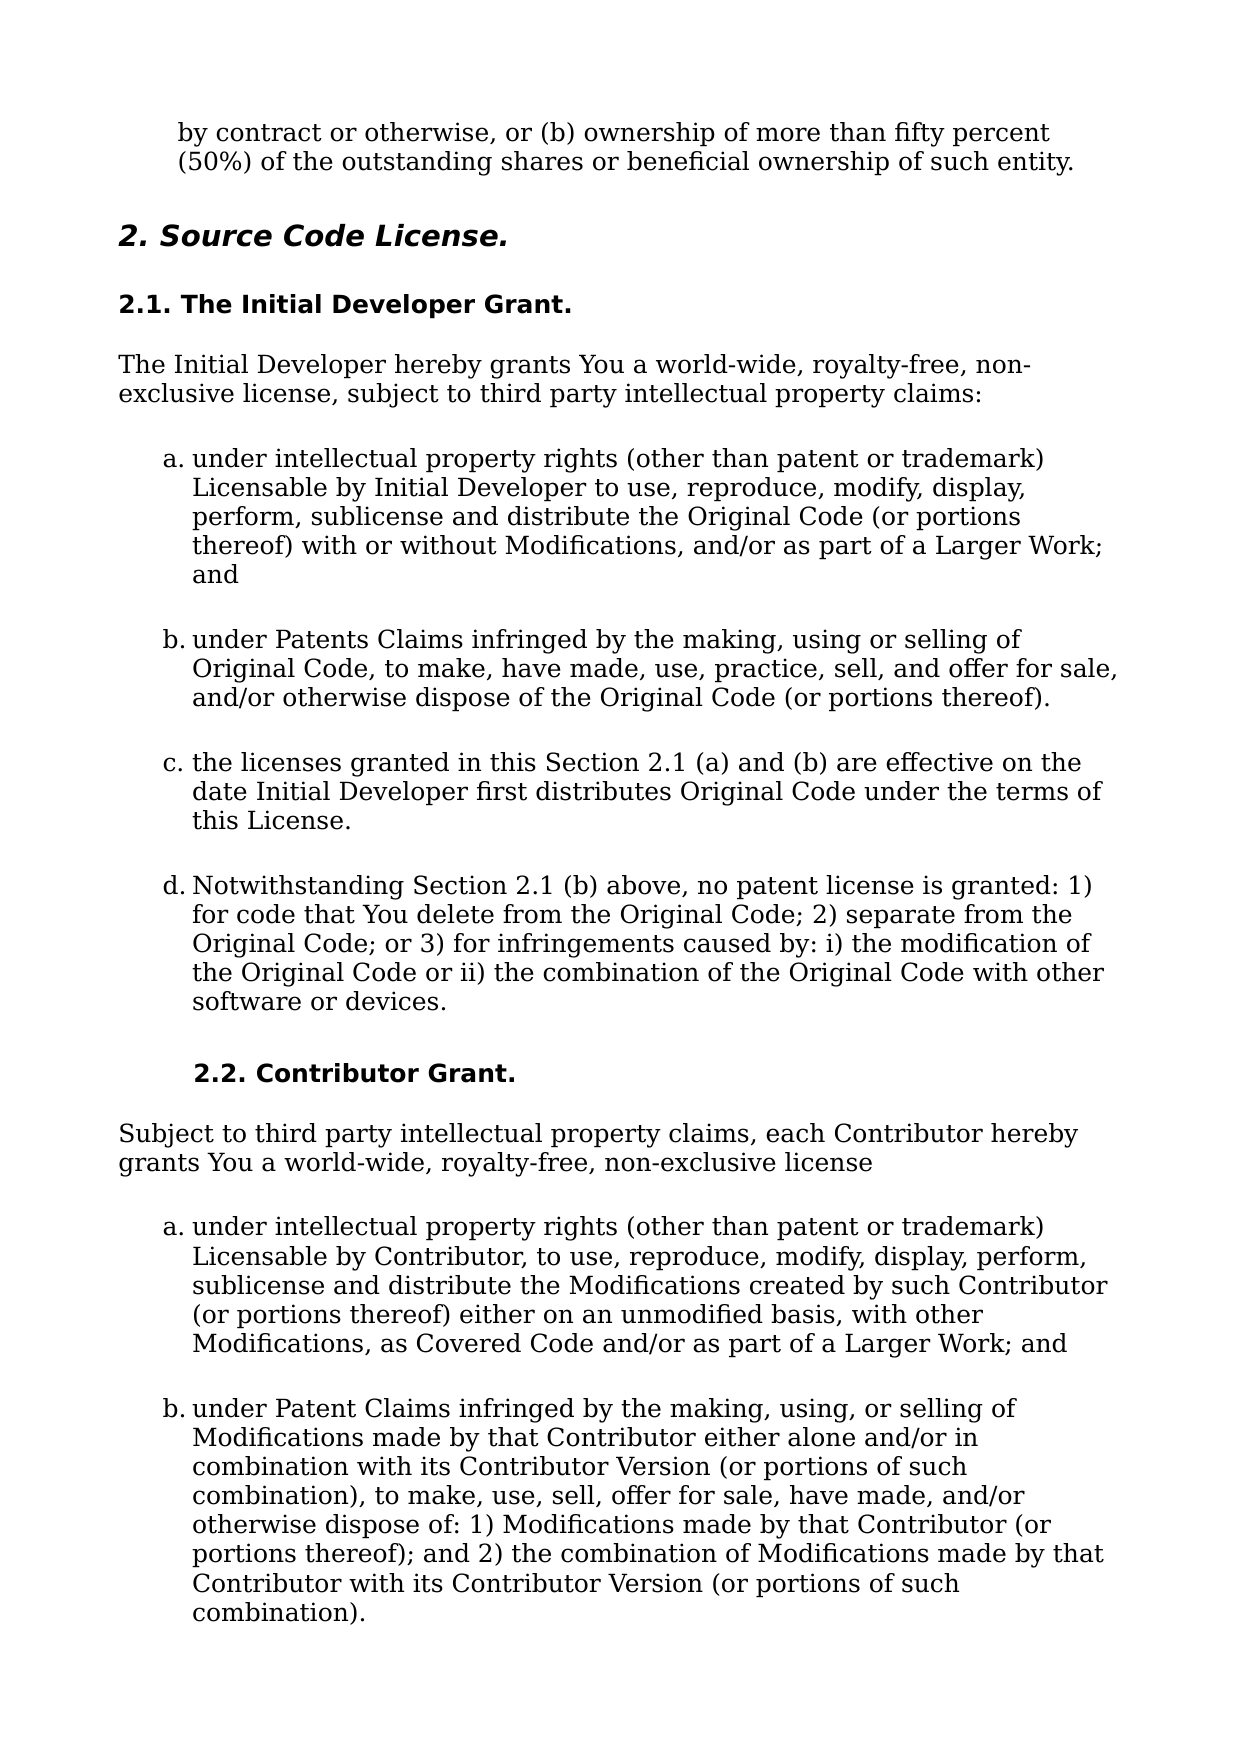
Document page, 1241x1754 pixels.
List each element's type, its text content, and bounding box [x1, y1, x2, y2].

list Notwithstanding Section 2.1 (b) above, no patent license is granted: 1) for code that You delete from the Original Code; 2) separate from the Original Code; or 3) for infringements caused by: i) the modification of the Original Code or ii) the combination of the Original Code with other software or devices. [162, 871, 1122, 1017]
list under Patent Claims infringed by the making, using, or selling of Modifications made by that Contributor either alone and/or in combination with its Contributor Version (or portions of such combination), to make, use, sell, offer for sale, have made, and/or otherwise dispose of: 1) Modifications made by that Contributor (or portions thereof); and 2) the combination of Modifications made by that Contributor with its Contributor Version (or portions of such combination). [162, 1394, 1122, 1627]
list by contract or otherwise, or (b) ownership of more than fifty percent (50%) of the outstanding shares or beneficial ownership of such entity. [177, 118, 1122, 176]
subtitle 2.2. Contributor Grant. [118, 1059, 1122, 1088]
list the licenses granted in this Section 2.1 (a) and (b) are effective on the date Initial Developer first distributes Original Code under the terms of this License. [162, 748, 1122, 835]
subtitle 2.1. The Initial Developer Grant. [118, 291, 1122, 320]
list under intellectual property rights (other than patent or trademark) Licensable by Initial Developer to use, reproduce, modify, display, perform, sublicense and distribute the Original Code (or portions thereof) with or without Modifications, and/or as part of a Larger Work; and [162, 444, 1122, 589]
text The Initial Developer hereby grants You a world-wide, royalty-free, non-exclusive license, subject to third party intellectual property claims: [118, 350, 1122, 408]
text Subject to third party intellectual property claims, each Contributor hereby grants You a world-wide, royalty-free, non-exclusive license [118, 1119, 1122, 1177]
subtitle 2. Source Code License. [118, 219, 1122, 253]
list under intellectual property rights (other than patent or trademark) Licensable by Contributor, to use, reproduce, modify, display, perform, sublicense and distribute the Modifications created by such Contributor (or portions thereof) either on an unmodified basis, with other Modifications, as Covered Code and/or as part of a Larger Work; and [162, 1212, 1122, 1358]
list under Patents Claims infringed by the making, using or selling of Original Code, to make, have made, use, practice, sell, and offer for sale, and/or otherwise dispose of the Original Code (or portions thereof). [162, 625, 1122, 712]
